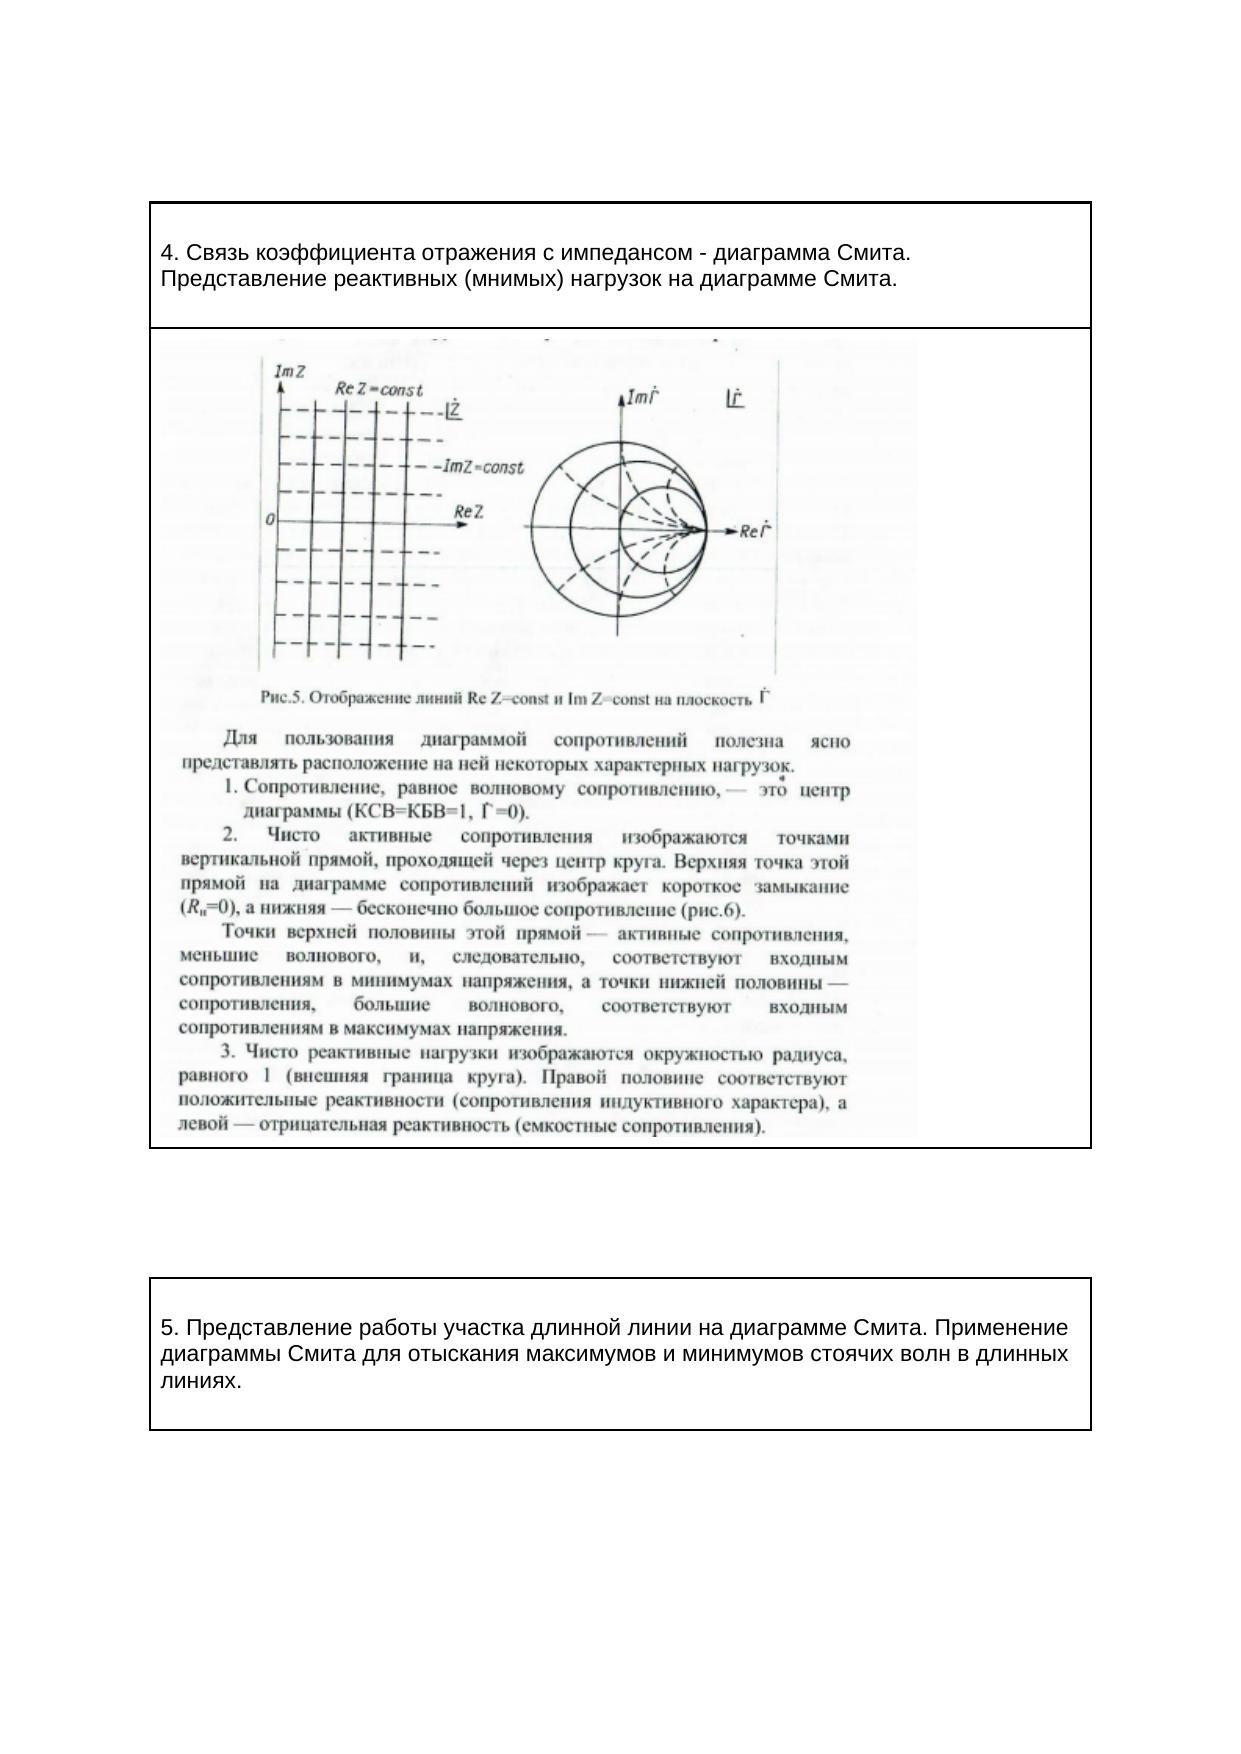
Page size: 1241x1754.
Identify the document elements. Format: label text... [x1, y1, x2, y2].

table_cell [151, 329, 1090, 1147]
table_header 4. Связь коэффициента отражения с импедансом - диаграмма Смита. Представление реактивных (мнимых) нагрузок на диаграмме Смита. [151, 204, 1090, 327]
picture [160, 339, 919, 1137]
table_header 5. Представление работы участка длинной линии на диаграмме Смита. Применение диаграммы Смита для отыскания максимумов и минимумов стоячих волн в длинных линиях. [151, 1279, 1090, 1428]
